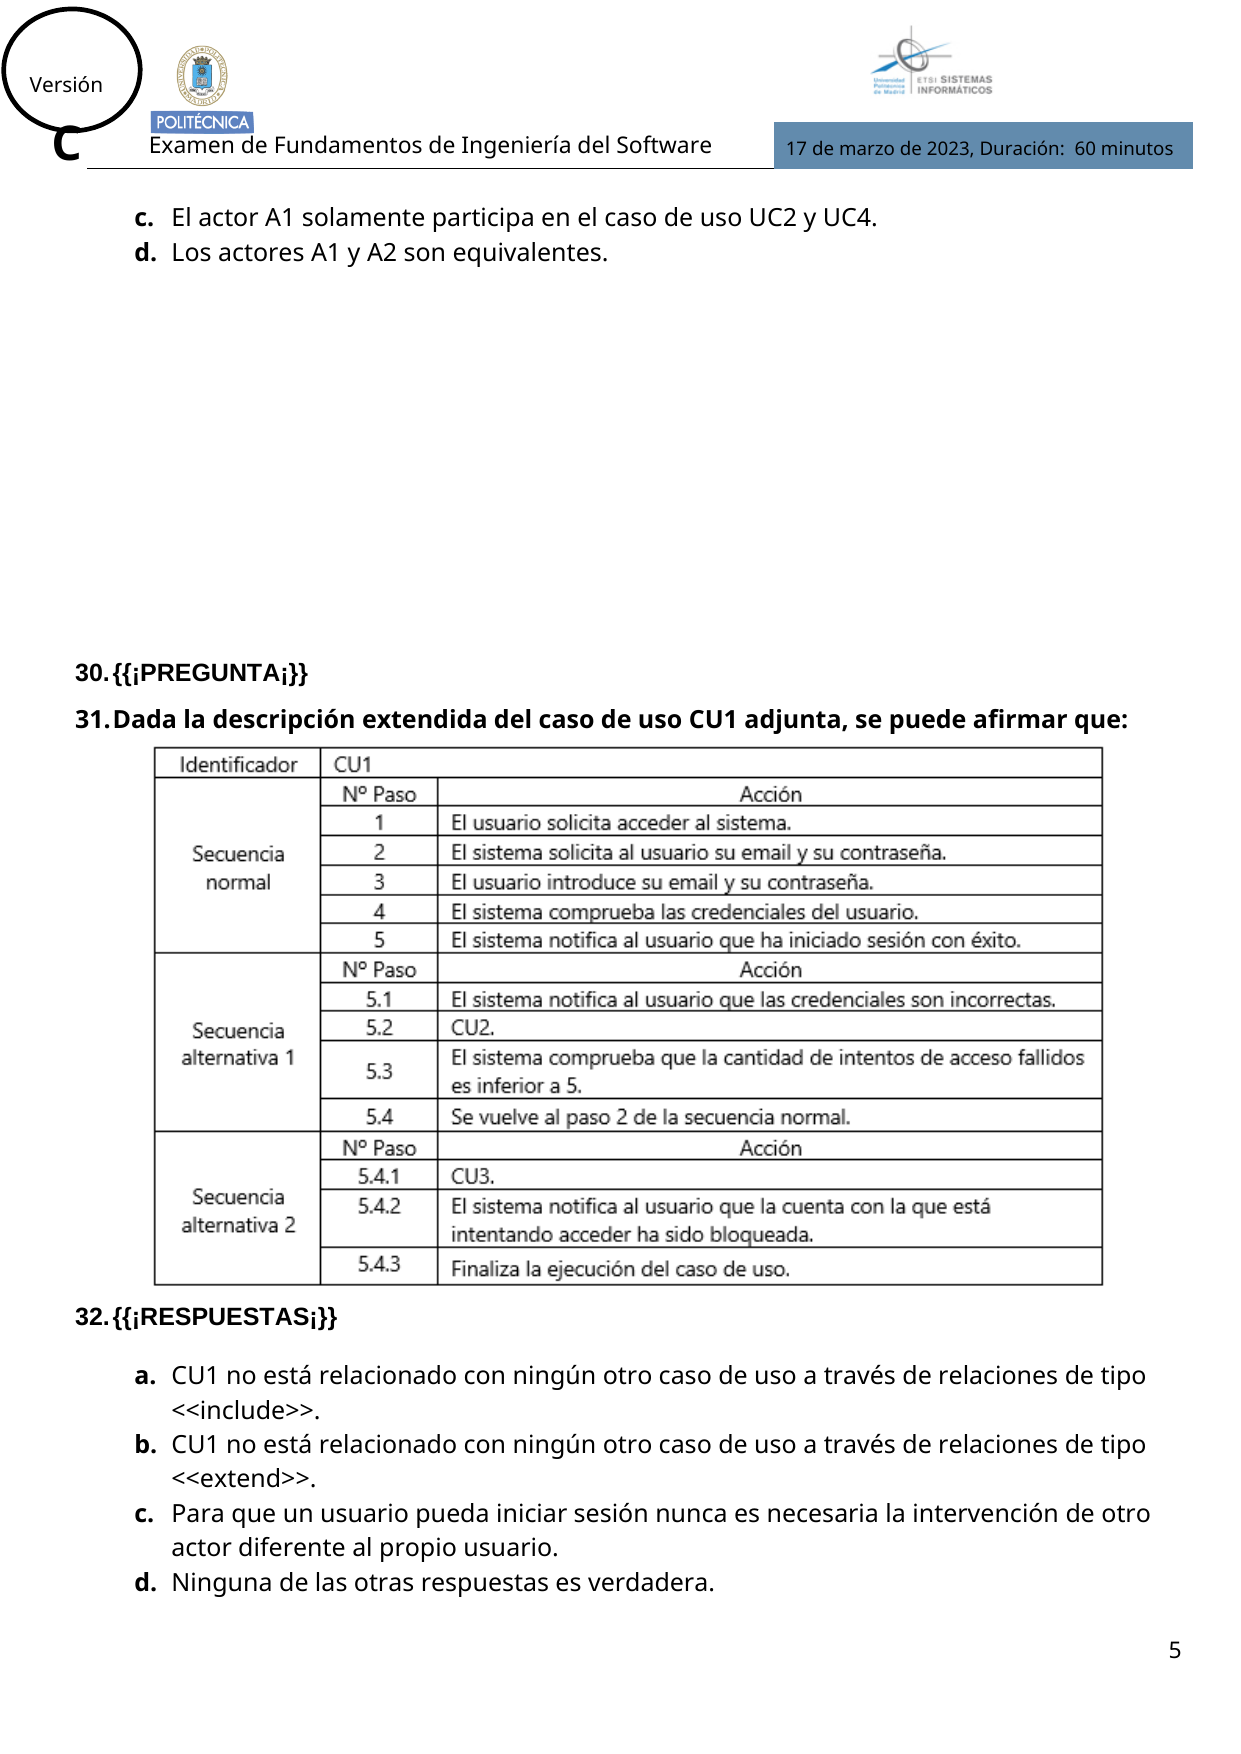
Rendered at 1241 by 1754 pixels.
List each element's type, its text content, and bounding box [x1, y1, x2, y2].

list Ninguna de las otras respuestas es verdadera. [134, 1564, 1181, 1598]
list CU1 no está relacionado con ningún otro caso de uso a través de relaciones de tipo <<extend>>. [134, 1427, 1181, 1495]
list CU1 no está relacionado con ningún otro caso de uso a través de relaciones de tipo <<include>>. [134, 1358, 1181, 1426]
list Dada la descripción extendida del caso de uso CU1 adjunta, se puede afirmar que: [75, 701, 1181, 735]
list {{¡PREGUNTA¡}} [75, 658, 1181, 687]
list Para que un usuario pueda iniciar sesión nunca es necesaria la intervención de otro actor diferente al propio usuario. [134, 1496, 1181, 1564]
list Los actores A1 y A2 son equivalentes. [134, 234, 1181, 268]
list {{¡RESPUESTAS¡}} [75, 1301, 1181, 1330]
list El actor A1 solamente participa en el caso de uso UC2 y UC4. [134, 200, 1181, 234]
